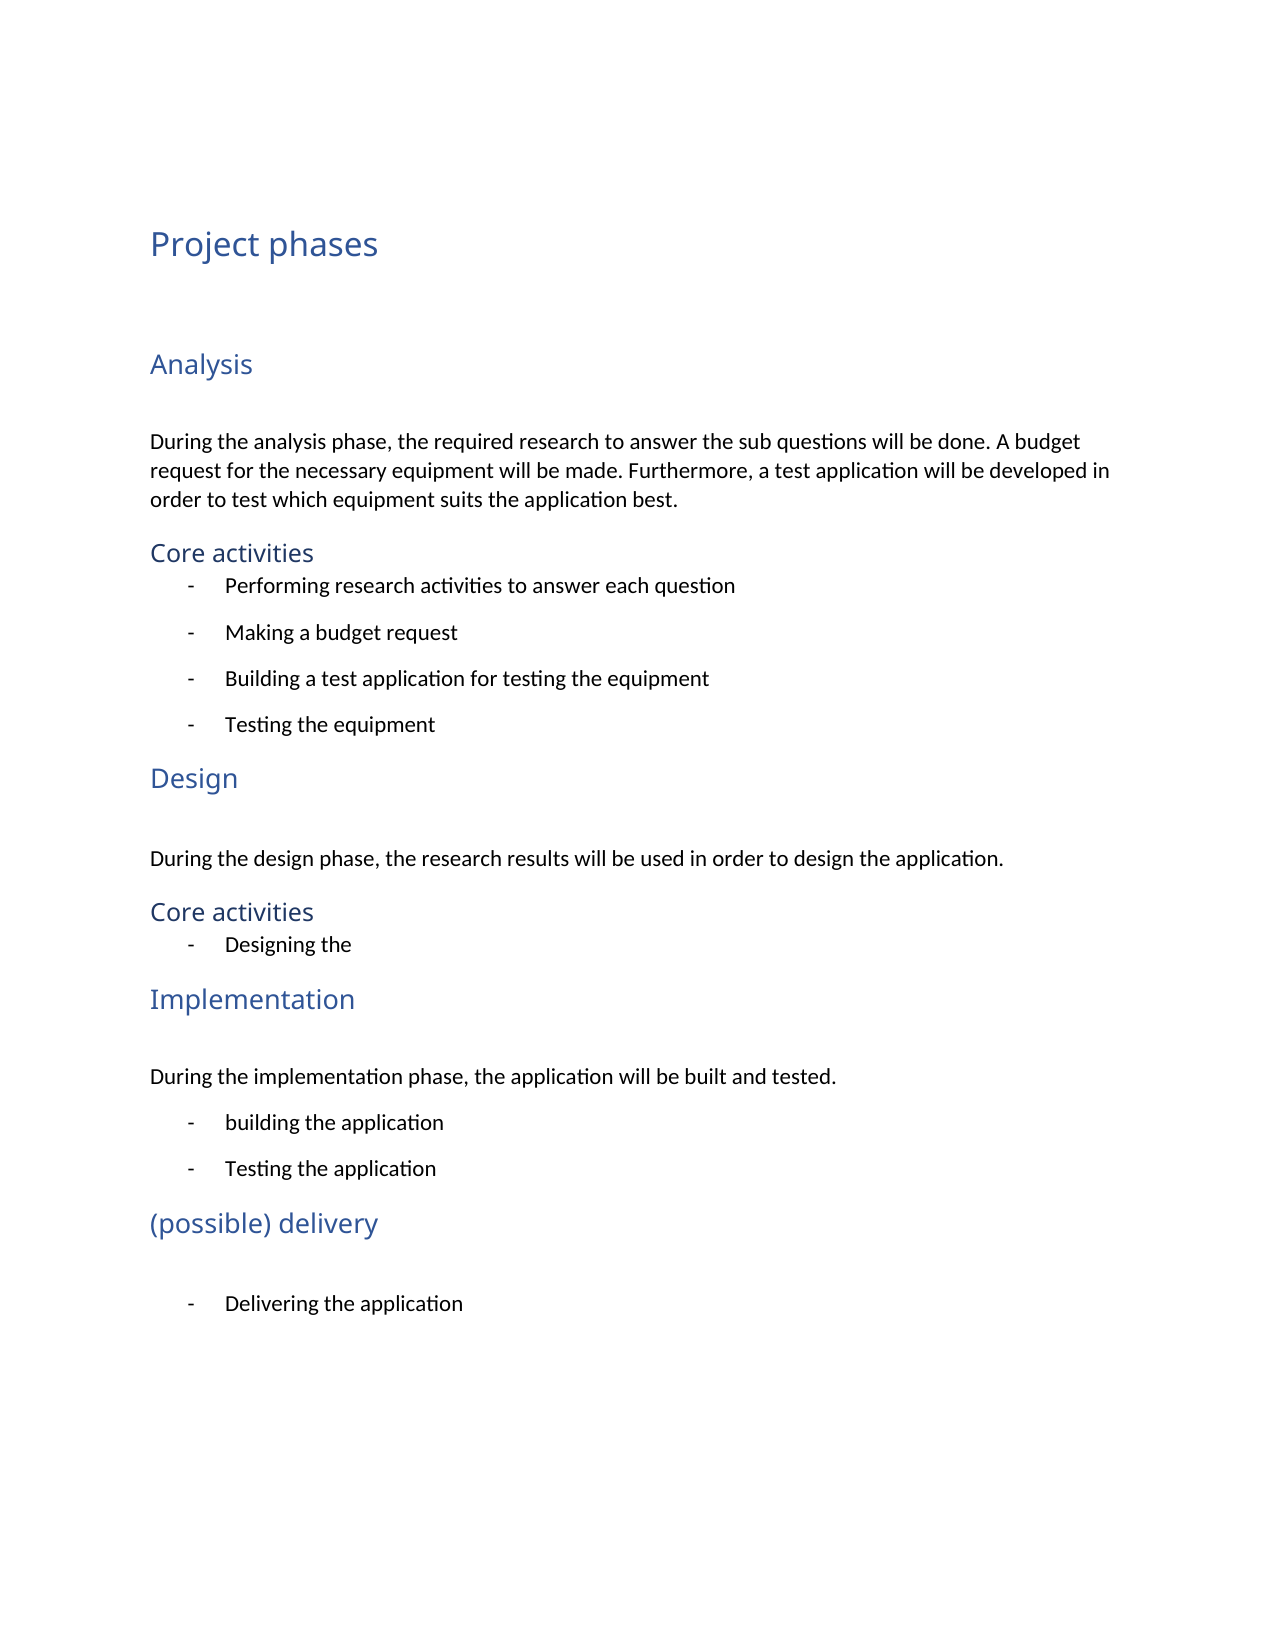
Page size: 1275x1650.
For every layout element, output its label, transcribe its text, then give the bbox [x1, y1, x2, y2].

list Making a budget request [187, 618, 1125, 646]
text (possible) delivery [150, 1204, 1125, 1241]
list Building a test application for testing the equipment [187, 664, 1125, 692]
text During the analysis phase, the required research to answer the sub questions will be done. A budget request for the necessary equipment will be made. Furthermore, a test application will be developed in order to test which equipment suits the application best. [150, 427, 1125, 514]
text During the implementation phase, the application will be built and tested. [150, 1062, 1125, 1090]
text Project phases [150, 221, 1125, 266]
list Designing the [187, 931, 1125, 958]
list Testing the application [187, 1154, 1125, 1182]
text Analysis [150, 345, 1125, 382]
list building the application [187, 1108, 1125, 1136]
text Core activities [150, 536, 1125, 570]
text During the design phase, the research results will be used in order to design the application. [150, 844, 1125, 873]
list Testing the equipment [187, 710, 1125, 738]
list Performing research activities to answer each question [187, 572, 1125, 599]
text Implementation [150, 981, 1125, 1018]
text Core activities [150, 895, 1125, 929]
list Delivering the application [187, 1289, 1125, 1317]
text Design [150, 760, 1125, 797]
